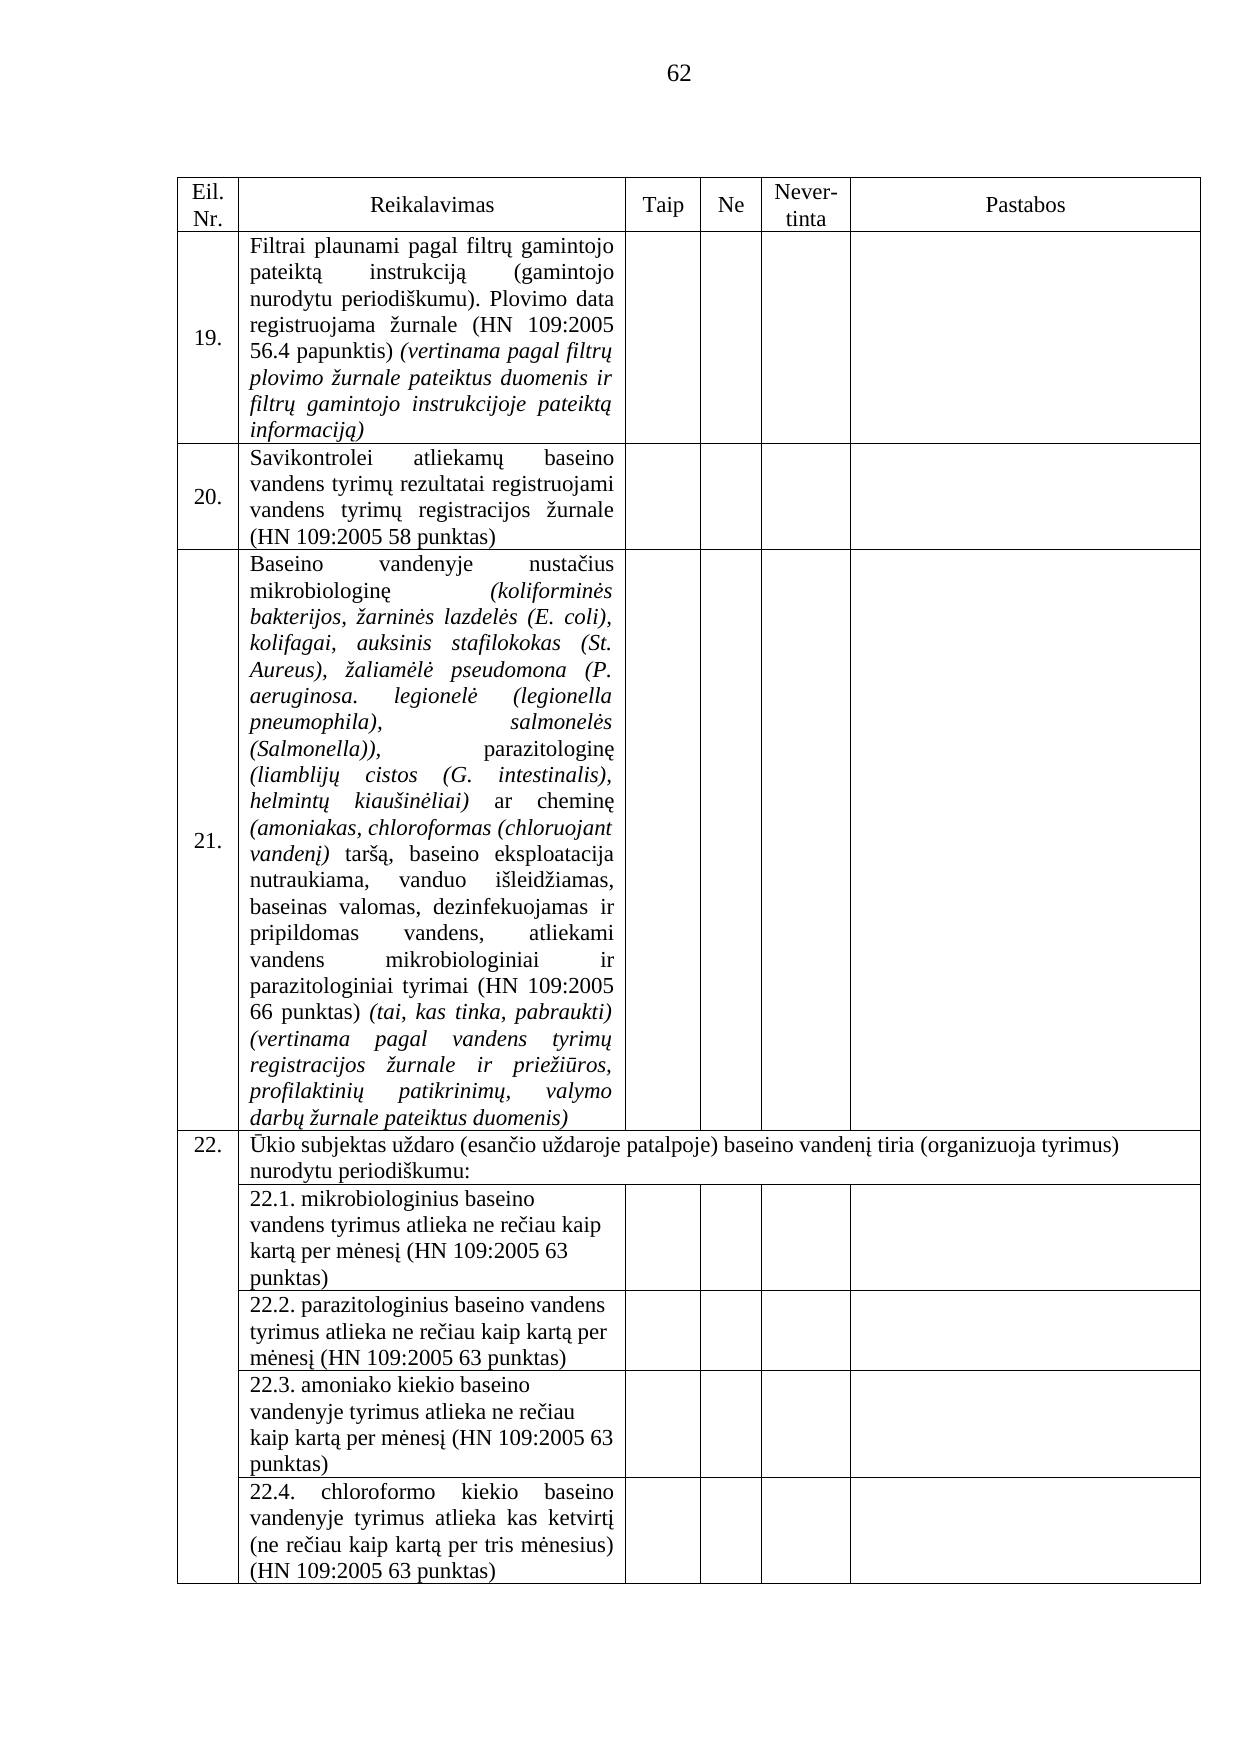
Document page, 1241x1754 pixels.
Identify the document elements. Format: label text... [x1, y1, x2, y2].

table_cell Baseino vandenyje nustačius mikrobiologinę (koliforminės bakterijos, žarninės lazdelės (E. coli), kolifagai, auksinis stafilokokas (St. Aureus), žaliamėlė pseudomona (P. aeruginosa. legionelė (legionella pneumophila), salmonelės (Salmonella)), parazitologinę (liamblijų cistos (G. intestinalis), helmintų kiaušinėliai) ar cheminę (amoniakas, chloroformas (chloruojant vandenį) taršą, baseino eksploatacija nutraukiama, vanduo išleidžiamas, baseinas valomas, dezinfekuojamas ir pripildomas vandens, atliekami vandens mikrobiologiniai ir parazitologiniai tyrimai (HN 109:2005 66 punktas) (tai, kas tinka, pabraukti) (vertinama pagal vandens tyrimų registracijos žurnale ir priežiūros, profilaktinių patikrinimų, valymo darbų žurnale pateiktus duomenis) [239, 550, 625, 1130]
table_cell [851, 1291, 1200, 1370]
table_cell [626, 444, 700, 549]
table_cell [762, 550, 850, 1130]
table_cell [626, 1478, 700, 1583]
table_cell Savikontrolei atliekamų baseino vandens tyrimų rezultatai registruojami vandens tyrimų registracijos žurnale (HN 109:2005 58 punktas) [239, 444, 625, 549]
table_cell Filtrai plaunami pagal filtrų gamintojo pateiktą instrukciją (gamintojo nurodytu periodiškumu). Plovimo data registruojama žurnale (HN 109:2005 56.4 papunktis) (vertinama pagal filtrų plovimo žurnale pateiktus duomenis ir filtrų gamintojo instrukcijoje pateiktą informaciją) [239, 232, 625, 443]
table_cell 22.3. amoniako kiekio baseino vandenyje tyrimus atlieka ne rečiau kaip kartą per mėnesį (HN 109:2005 63 punktas) [239, 1371, 625, 1477]
table_cell 21. [178, 550, 238, 1130]
table_cell 19. [178, 232, 238, 443]
table_cell [851, 1478, 1200, 1583]
table_cell [626, 232, 700, 443]
table_cell Ūkio subjektas uždaro (esančio uždaroje patalpoje) baseino vandenį tiria (organizuoja tyrimus) nurodytu periodiškumu: [239, 1131, 1200, 1184]
table_cell [701, 232, 761, 443]
table_cell [701, 1478, 761, 1583]
table_cell 22.1. mikrobiologinius baseino vandens tyrimus atlieka ne rečiau kaip kartą per mėnesį (HN 109:2005 63 punktas) [239, 1185, 625, 1290]
table_cell [762, 1371, 850, 1477]
table_cell [762, 1478, 850, 1583]
table_cell [851, 550, 1200, 1130]
table_cell [626, 550, 700, 1130]
table_cell [701, 1371, 761, 1477]
table_header Ne [701, 178, 761, 231]
table_cell 22.4. chloroformo kiekio baseino vandenyje tyrimus atlieka kas ketvirtį (ne rečiau kaip kartą per tris mėnesius) (HN 109:2005 63 punktas) [239, 1478, 625, 1583]
table_header Eil. Nr. [178, 178, 238, 231]
table_cell [701, 1185, 761, 1290]
table_cell 22.2. parazitologinius baseino vandens tyrimus atlieka ne rečiau kaip kartą per mėnesį (HN 109:2005 63 punktas) [239, 1291, 625, 1370]
table_cell 22. [178, 1131, 238, 1583]
table_header Pastabos [851, 178, 1200, 231]
table_cell [626, 1371, 700, 1477]
table_cell [701, 444, 761, 549]
table_cell [701, 1291, 761, 1370]
table_cell [701, 550, 761, 1130]
table_cell [851, 232, 1200, 443]
table_cell [626, 1291, 700, 1370]
table_cell [626, 1185, 700, 1290]
table_cell 20. [178, 444, 238, 549]
table_cell [762, 1185, 850, 1290]
table_header Reikalavimas [239, 178, 625, 231]
table_cell [851, 1185, 1200, 1290]
table_cell [851, 1371, 1200, 1477]
table_cell [762, 444, 850, 549]
table_header Taip [626, 178, 700, 231]
table_cell [762, 1291, 850, 1370]
table_cell [851, 444, 1200, 549]
table_cell [762, 232, 850, 443]
table_header Never- tinta [762, 178, 850, 231]
